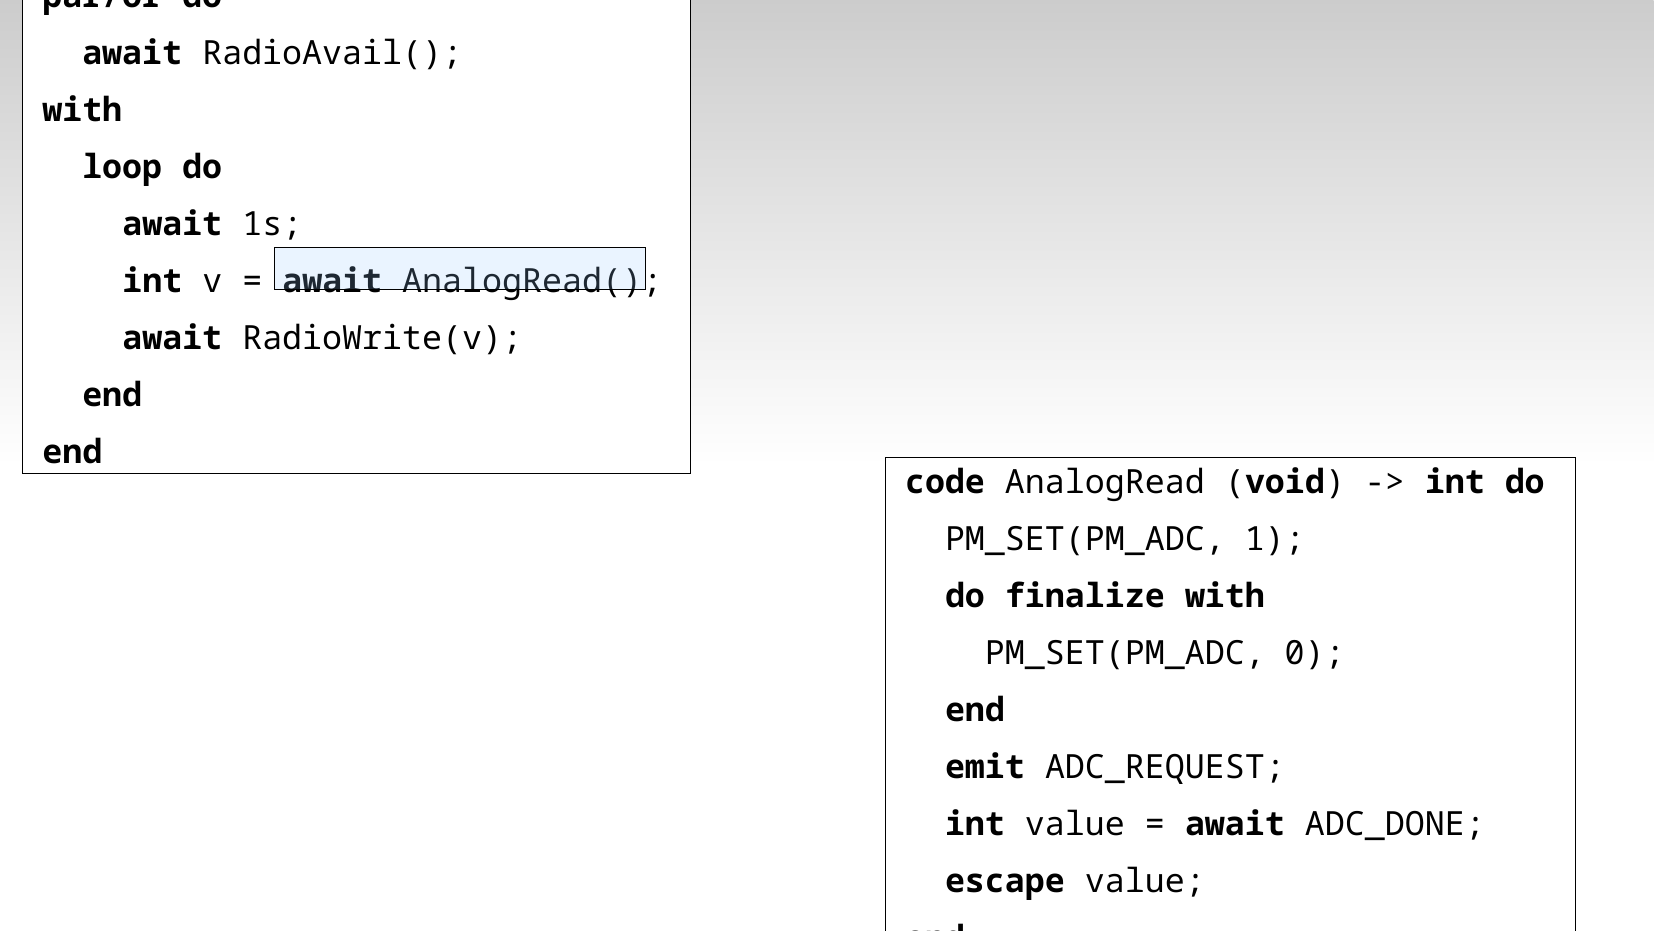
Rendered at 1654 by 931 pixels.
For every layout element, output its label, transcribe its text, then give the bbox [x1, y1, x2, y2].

text_box code AnalogRead (void) -> int do PM_SET(PM_ADC, 1); do finalize with PM_SET(PM_ADC, 0); end emit ADC_REQUEST; int value = await ADC_DONE; escape value; end [885, 486, 1576, 931]
text_box par/or do await RadioAvail(); with loop do await 1s; int v = await AnalogRead(); await RadioWrite(v); end end [22, 2, 691, 444]
text_box [274, 247, 646, 290]
